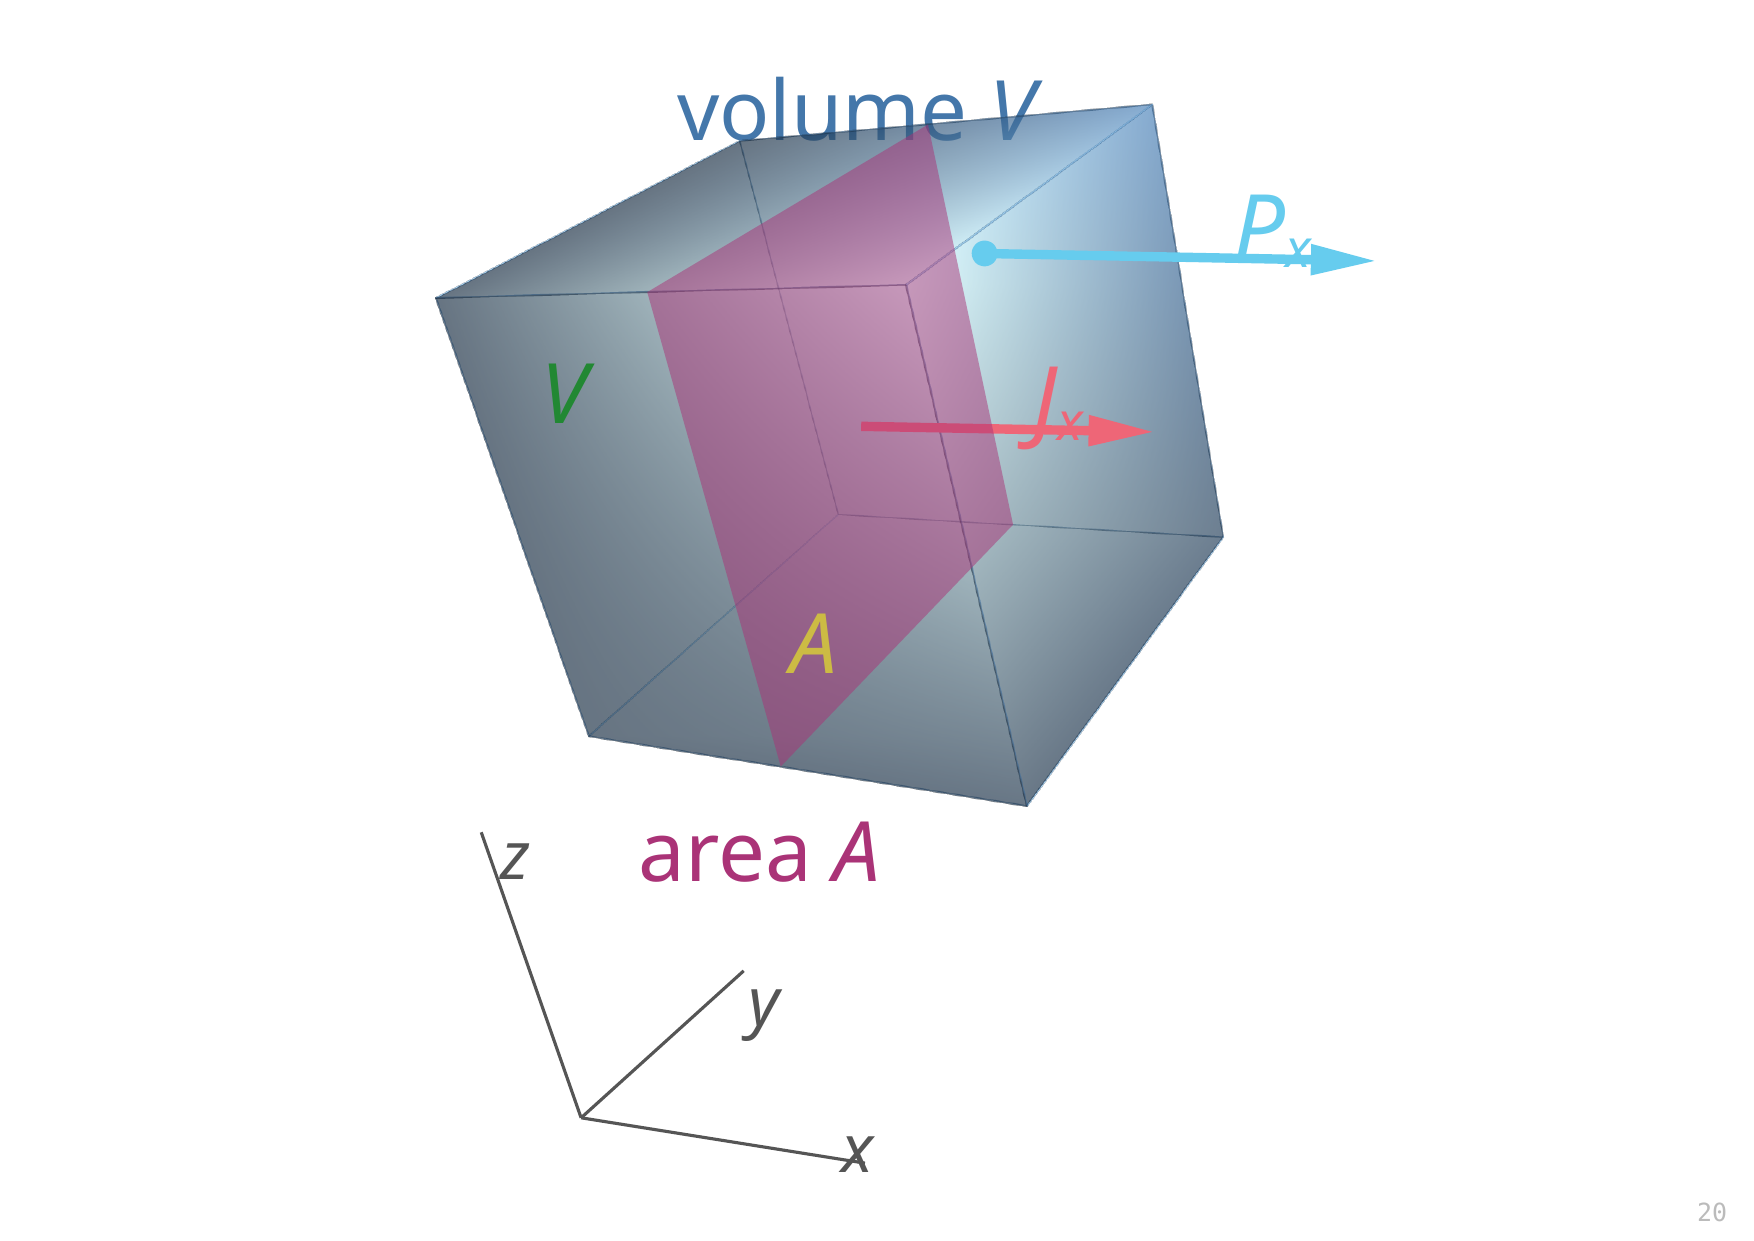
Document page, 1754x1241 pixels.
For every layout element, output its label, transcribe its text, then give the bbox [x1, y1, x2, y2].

text_box y [733, 946, 775, 1029]
text_box Px [1218, 154, 1332, 254]
text_box area A [623, 784, 890, 883]
text_box A [775, 577, 866, 676]
text_box z [486, 801, 525, 883]
text_box Jx [1017, 327, 1105, 425]
text_box x [827, 1094, 868, 1176]
text_box [647, 124, 1014, 767]
text_box V [526, 327, 617, 426]
text_box volume V [662, 43, 1054, 142]
